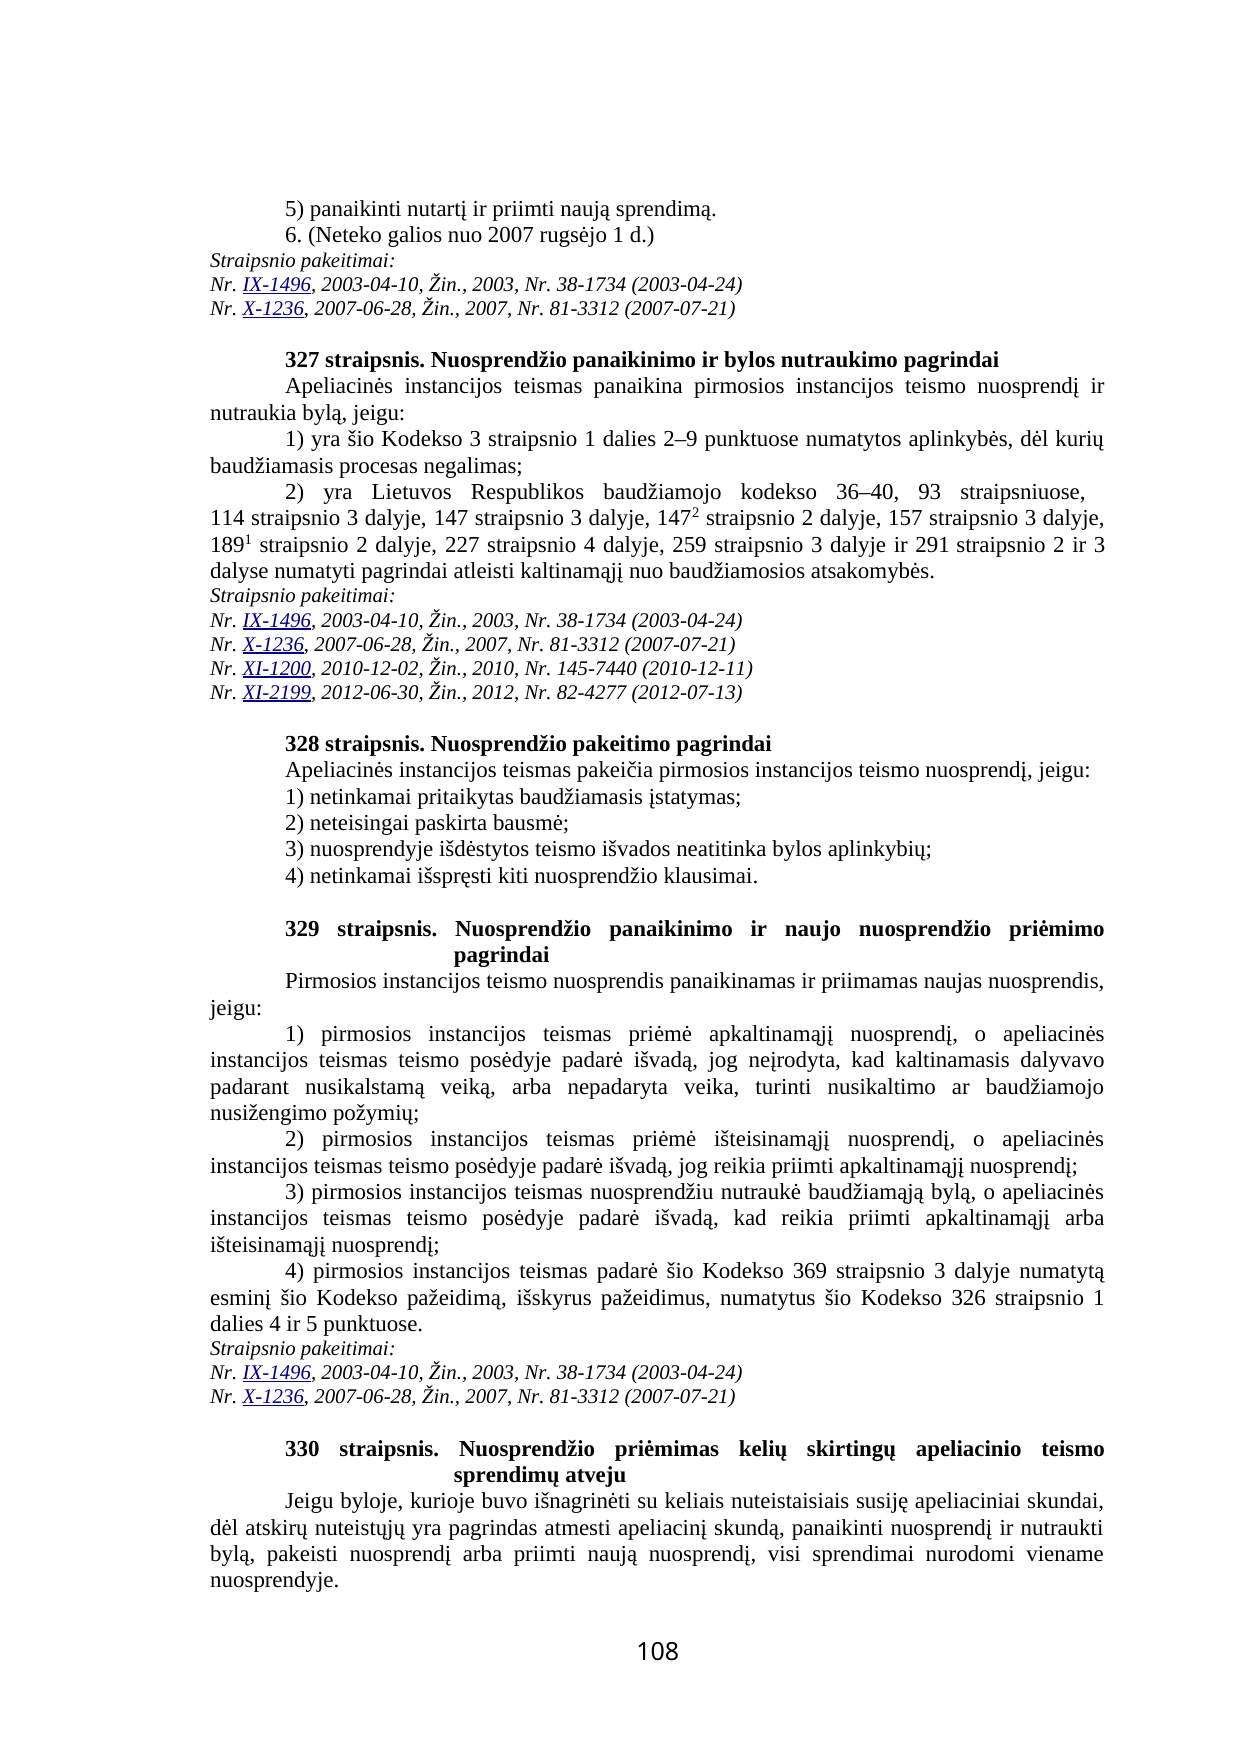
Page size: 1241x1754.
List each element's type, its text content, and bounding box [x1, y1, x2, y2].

text 1) yra šio Kodekso 3 straipsnio 1 dalies 2–9 punktuose numatytos aplinkybės, dėl kurių baudžiamasis procesas negalimas; [210, 425, 1106, 478]
text Pirmosios instancijos teismo nuosprendis panaikinamas ir priimamas naujas nuosprendis, jeigu: [210, 967, 1106, 1020]
text 1) netinkamai pritaikytas baudžiamasis įstatymas; [210, 783, 1106, 809]
text 1) pirmosios instancijos teismas priėmė apkaltinamąjį nuosprendį, o apeliacinės instancijos teismas teismo posėdyje padarė išvadą, jog neįrodyta, kad kaltinamasis dalyvavo padarant nusikalstamą veiką, arba nepadaryta veika, turinti nusikaltimo ar baudžiamojo nusižengimo požymių; [210, 1020, 1106, 1125]
text 328 straipsnis. Nuosprendžio pakeitimo pagrindai [210, 730, 1106, 756]
text 2) pirmosios instancijos teismas priėmė išteisinamąjį nuosprendį, o apeliacinės instancijos teismas teismo posėdyje padarė išvadą, jog reikia priimti apkaltinamąjį nuosprendį; [210, 1125, 1106, 1178]
text Nr. XI-2199, 2012-06-30, Žin., 2012, Nr. 82-4277 (2012-07-13) [210, 680, 1106, 704]
text 4) netinkamai išspręsti kiti nuosprendžio klausimai. [210, 862, 1106, 888]
text 327 straipsnis. Nuosprendžio panaikinimo ir bylos nutraukimo pagrindai [210, 346, 1106, 373]
text 3) nuosprendyje išdėstytos teismo išvados neatitinka bylos aplinkybių; [210, 836, 1106, 862]
text 2) yra Lietuvos Respublikos baudžiamojo kodekso 36–40, 93 straipsniuose, 114 straipsnio 3 dalyje, 147 straipsnio 3 dalyje, 1472 straipsnio 2 dalyje, 157 straipsnio 3 dalyje, 1891 straipsnio 2 dalyje, 227 straipsnio 4 dalyje, 259 straipsnio 3 dalyje ir 291 straipsnio 2 ir 3 dalyse numatyti pagrindai atleisti kaltinamąjį nuo baudžiamosios atsakomybės. [210, 478, 1106, 583]
text Nr. X-1236, 2007-06-28, Žin., 2007, Nr. 81-3312 (2007-07-21) [210, 296, 1106, 320]
text Apeliacinės instancijos teismas panaikina pirmosios instancijos teismo nuosprendį ir nutraukia bylą, jeigu: [210, 373, 1106, 425]
text Jeigu byloje, kurioje buvo išnagrinėti su keliais nuteistaisiais susiję apeliaciniai skundai, dėl atskirų nuteistųjų yra pagrindas atmesti apeliacinį skundą, panaikinti nuosprendį ir nutraukti bylą, pakeisti nuosprendį arba priimti naują nuosprendį, visi sprendimai nurodomi viename nuosprendyje. [210, 1487, 1106, 1593]
text 4) pirmosios instancijos teismas padarė šio Kodekso 369 straipsnio 3 dalyje numatytą esminį šio Kodekso pažeidimą, išskyrus pažeidimus, numatytus šio Kodekso 326 straipsnio 1 dalies 4 ir 5 punktuose. [210, 1257, 1106, 1336]
text Nr. IX-1496, 2003-04-10, Žin., 2003, Nr. 38-1734 (2003-04-24) [210, 607, 1106, 632]
text 6. (Neteko galios nuo 2007 rugsėjo 1 d.) [210, 221, 1106, 248]
text Straipsnio pakeitimai: [210, 248, 1106, 272]
text Nr. IX-1496, 2003-04-10, Žin., 2003, Nr. 38-1734 (2003-04-24) [210, 1360, 1106, 1384]
text Straipsnio pakeitimai: [210, 583, 1106, 607]
text Apeliacinės instancijos teismas pakeičia pirmosios instancijos teismo nuosprendį, jeigu: [210, 756, 1106, 783]
text Nr. X-1236, 2007-06-28, Žin., 2007, Nr. 81-3312 (2007-07-21) [210, 632, 1106, 656]
text Nr. XI-1200, 2010-12-02, Žin., 2010, Nr. 145-7440 (2010-12-11) [210, 656, 1106, 680]
text 329 straipsnis. Nuosprendžio panaikinimo ir naujo nuosprendžio priėmimo pagrindai [285, 914, 1106, 967]
text Straipsnio pakeitimai: [210, 1336, 1106, 1360]
text 330 straipsnis. Nuosprendžio priėmimas kelių skirtingų apeliacinio teismo sprendimų atveju [285, 1435, 1106, 1487]
text Nr. IX-1496, 2003-04-10, Žin., 2003, Nr. 38-1734 (2003-04-24) [210, 272, 1106, 296]
text Nr. X-1236, 2007-06-28, Žin., 2007, Nr. 81-3312 (2007-07-21) [210, 1384, 1106, 1408]
text 5) panaikinti nutartį ir priimti naują sprendimą. [210, 195, 1106, 221]
text 3) pirmosios instancijos teismas nuosprendžiu nutraukė baudžiamąją bylą, o apeliacinės instancijos teismas teismo posėdyje padarė išvadą, kad reikia priimti apkaltinamąjį arba išteisinamąjį nuosprendį; [210, 1178, 1106, 1257]
text 2) neteisingai paskirta bausmė; [210, 809, 1106, 836]
